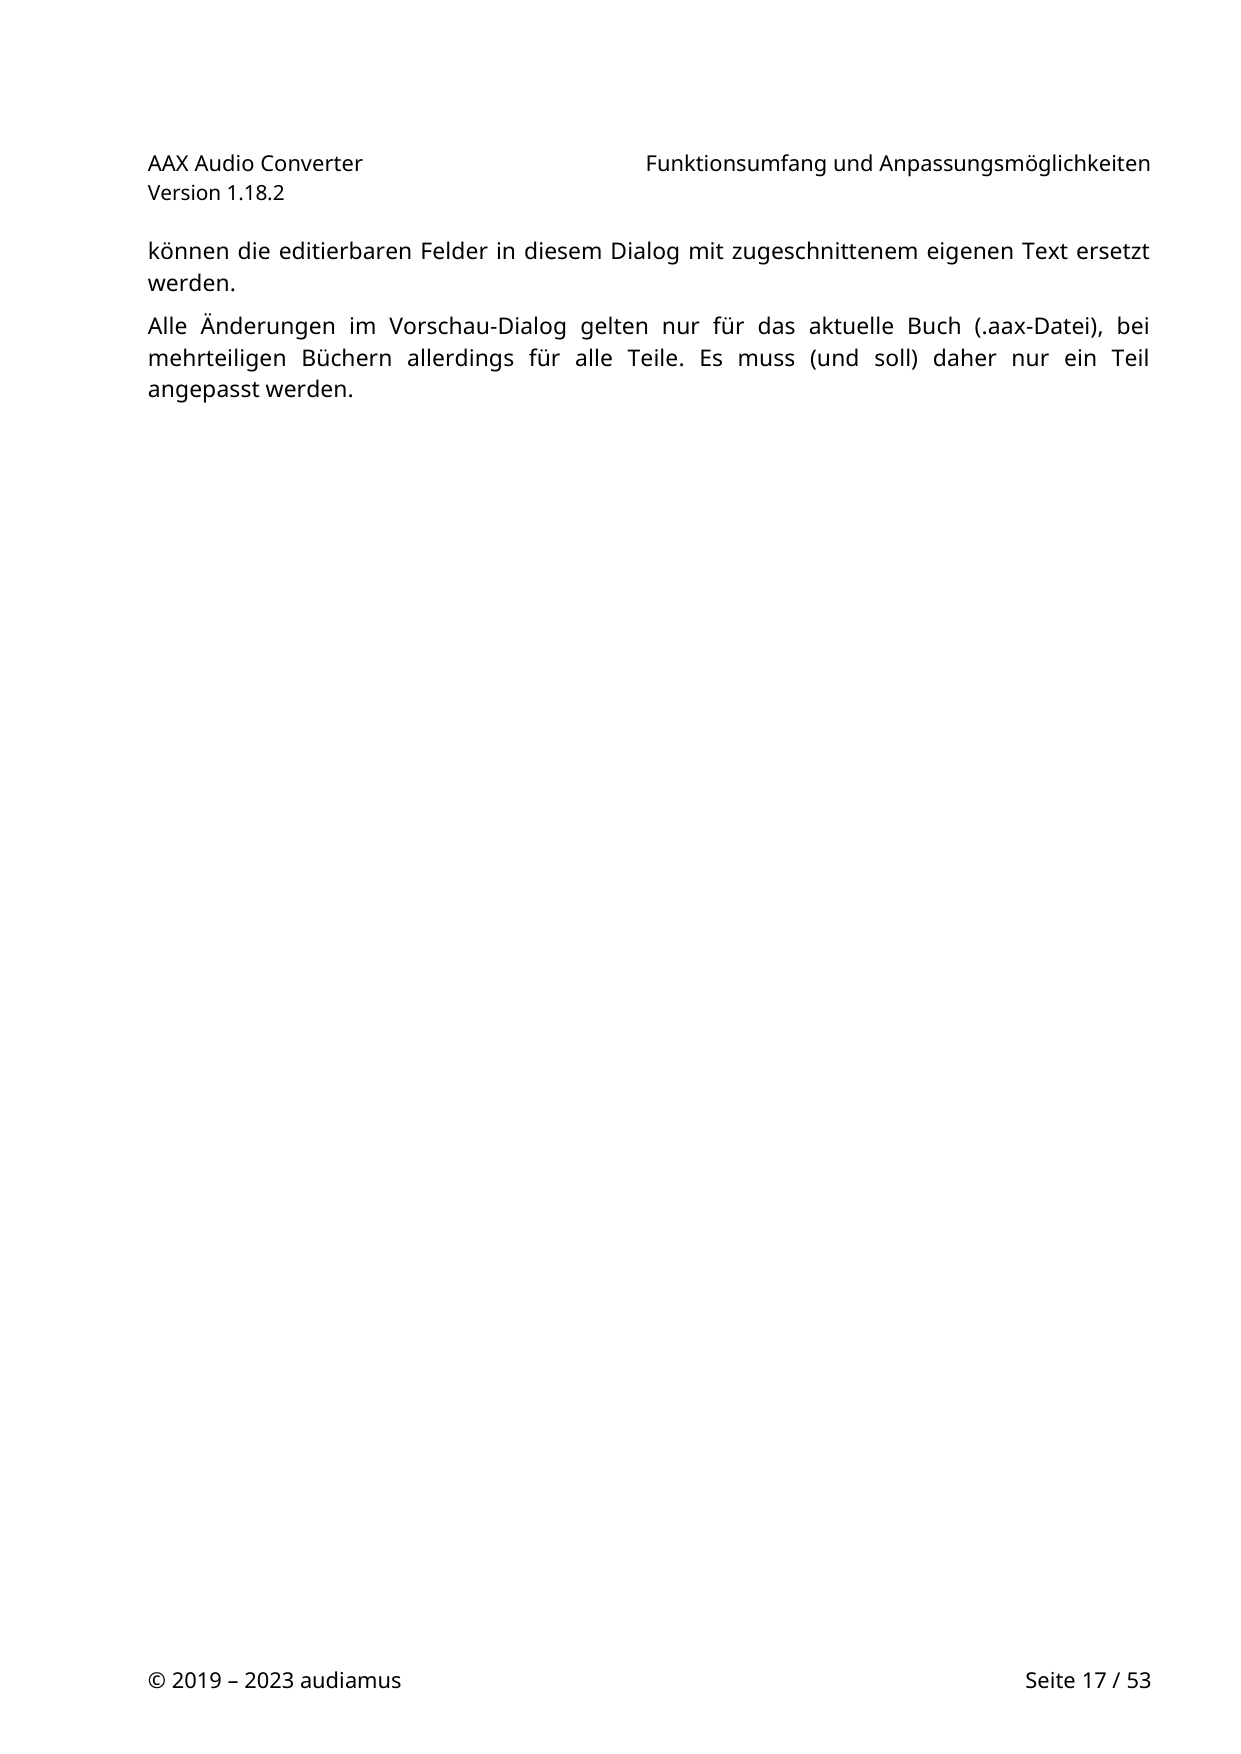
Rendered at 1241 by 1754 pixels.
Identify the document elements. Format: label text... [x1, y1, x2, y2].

text können die editierbaren Felder in diesem Dialog mit zugeschnittenem eigenen Text ersetzt werden. [148, 235, 1152, 298]
text Alle Änderungen im Vorschau-Dialog gelten nur für das aktuelle Buch (.aax-Datei), bei mehrteiligen Büchern allerdings für alle Teile. Es muss (und soll) daher nur ein Teil angepasst werden. [148, 310, 1152, 404]
